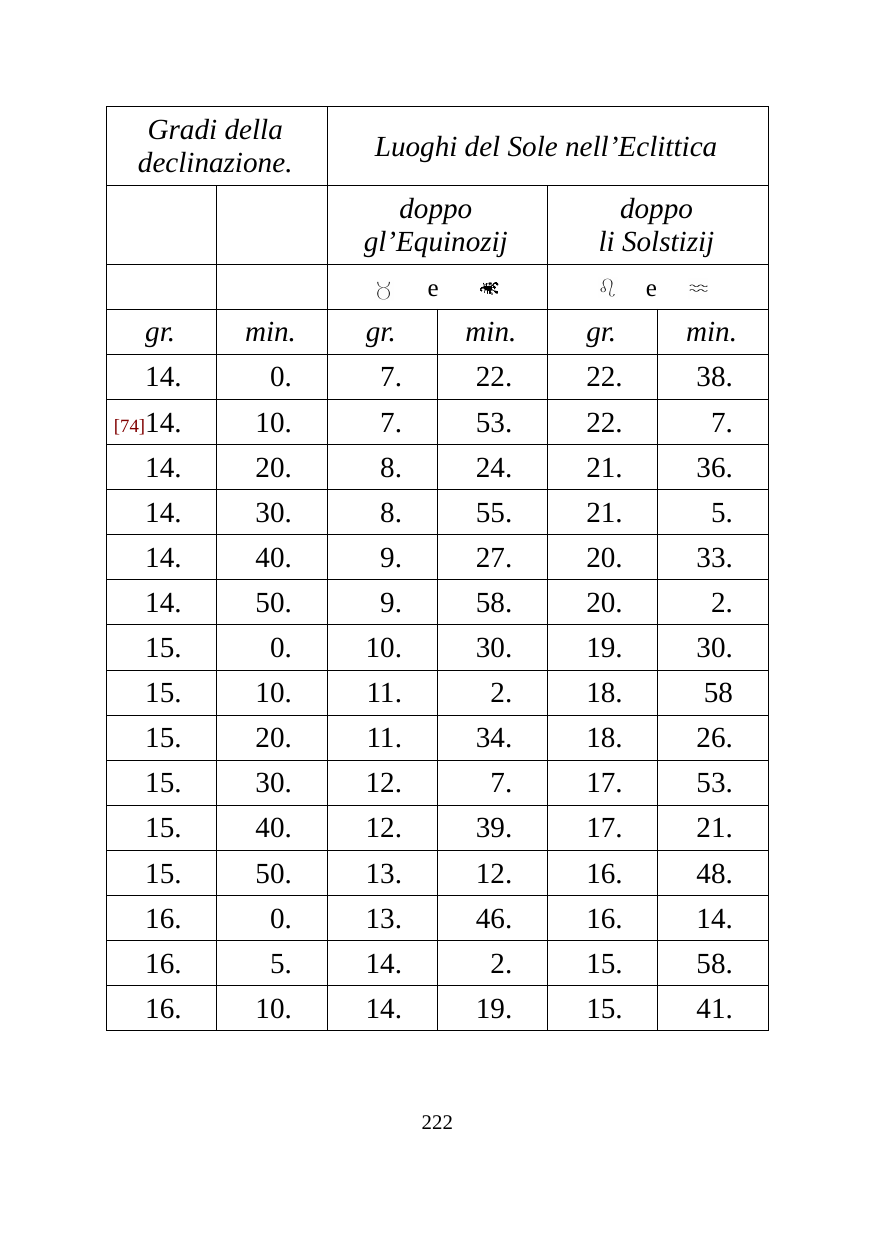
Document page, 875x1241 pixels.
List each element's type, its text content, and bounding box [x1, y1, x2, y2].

table_cell 30. [658, 625, 768, 669]
table_cell 41. [658, 986, 768, 1030]
table_cell 58 [658, 671, 768, 714]
table_cell 16. [548, 851, 657, 895]
table_cell 16. [107, 941, 216, 985]
table_cell 38. [658, 355, 768, 399]
table_cell 14. [658, 896, 768, 940]
table_cell doppo li Solstizij [548, 186, 768, 263]
table_cell 2. [438, 941, 547, 985]
table_cell 18. [548, 716, 657, 760]
table_cell 8. [328, 490, 437, 534]
table_cell 15. [107, 625, 216, 669]
table_cell 0. [217, 896, 327, 940]
table_cell [709, 278, 768, 297]
table_cell 13. [328, 896, 437, 940]
table_cell 9. [328, 535, 437, 579]
table_cell 15. [548, 941, 657, 985]
table_cell 53. [658, 761, 768, 805]
table_cell 12. [438, 851, 547, 895]
table_cell 39. [438, 806, 547, 850]
table_cell 15. [107, 671, 216, 714]
table_cell 7. [328, 355, 437, 399]
table_cell 5. [658, 490, 768, 534]
table_cell gr. [548, 310, 657, 354]
table_cell 16. [107, 896, 216, 940]
table_cell 12. [328, 806, 437, 850]
table_cell 11. [328, 671, 437, 714]
table_cell [107, 265, 216, 309]
table_cell 15. [107, 806, 216, 850]
picture [688, 278, 709, 299]
table_cell 48. [658, 851, 768, 895]
table_cell 21. [548, 445, 657, 489]
table_cell e [328, 265, 547, 309]
table_cell 7. [328, 400, 437, 444]
table_cell 12. [328, 761, 437, 805]
table_header Gradi della declinazione. [107, 107, 327, 185]
table_cell 16. [107, 986, 216, 1030]
table_cell 30. [438, 625, 547, 669]
table_cell 0. [217, 355, 327, 399]
table_cell 36. [658, 445, 768, 489]
table_cell 20. [217, 445, 327, 489]
table_cell 22. [438, 355, 547, 399]
table_cell 14. [107, 445, 216, 489]
table_cell 34. [438, 716, 547, 760]
table_cell 30. [217, 490, 327, 534]
picture [373, 280, 394, 301]
table_cell 50. [217, 580, 327, 624]
table_cell 14. [107, 580, 216, 624]
table_cell 53. [438, 400, 547, 444]
table_cell 15. [548, 986, 657, 1030]
table_cell 20. [548, 535, 657, 579]
table_cell gr. [328, 310, 437, 354]
table_cell 11. [328, 716, 437, 760]
table_cell 2. [658, 580, 768, 624]
picture [478, 280, 499, 296]
table_cell 2. [438, 671, 547, 714]
table_cell 21. [548, 490, 657, 534]
table_cell 14. [328, 941, 437, 985]
table_cell [217, 265, 327, 309]
table_cell 15. [107, 761, 216, 805]
table_cell 17. [548, 806, 657, 850]
table_cell min. [658, 310, 768, 354]
table_cell 26. [658, 716, 768, 760]
table_cell 15. [107, 716, 216, 760]
table_cell doppo gl’Equinozij [328, 186, 547, 263]
table_cell 30. [217, 761, 327, 805]
table_cell [548, 278, 597, 297]
table_cell 9. [328, 580, 437, 624]
table_cell 27. [438, 535, 547, 579]
table_cell 14. [328, 986, 437, 1030]
table_cell 14. [107, 490, 216, 534]
table_cell 22. [548, 355, 657, 399]
picture [597, 277, 618, 298]
table_cell 5. [217, 941, 327, 985]
table_cell 40. [217, 535, 327, 579]
table_cell 40. [217, 806, 327, 850]
table_cell 19. [438, 986, 547, 1030]
table_header Luoghi del Sole nell’Eclittica [328, 107, 768, 185]
table_cell 10. [217, 400, 327, 444]
table_cell [217, 186, 327, 263]
table_cell 10. [217, 986, 327, 1030]
table_cell 58. [438, 580, 547, 624]
table_cell 18. [548, 671, 657, 714]
table_cell 20. [548, 580, 657, 624]
table_cell 10. [217, 671, 327, 714]
table_cell 10. [328, 625, 437, 669]
table_cell 7. [438, 761, 547, 805]
table_cell min. [438, 310, 547, 354]
table_cell 58. [658, 941, 768, 985]
table_cell 15. [107, 851, 216, 895]
table_cell [74]14. [107, 400, 216, 444]
table_cell 33. [658, 535, 768, 579]
table_cell 14. [107, 355, 216, 399]
table_cell 13. [328, 851, 437, 895]
table_cell 55. [438, 490, 547, 534]
table_cell 14. [107, 535, 216, 579]
table_cell 50. [217, 851, 327, 895]
table_cell 24. [438, 445, 547, 489]
table_cell gr. [107, 310, 216, 354]
table_cell min. [217, 310, 327, 354]
table_cell 17. [548, 761, 657, 805]
table_cell 0. [217, 625, 327, 669]
table_cell 19. [548, 625, 657, 669]
table_cell 21. [658, 806, 768, 850]
table_cell 7. [658, 400, 768, 444]
table_cell 8. [328, 445, 437, 489]
table_cell 20. [217, 716, 327, 760]
table_cell [107, 186, 216, 263]
table_cell [548, 298, 768, 309]
table_cell e [618, 278, 688, 297]
table_cell [548, 265, 768, 277]
table_cell 16. [548, 896, 657, 940]
table_cell 22. [548, 400, 657, 444]
table_cell 46. [438, 896, 547, 940]
